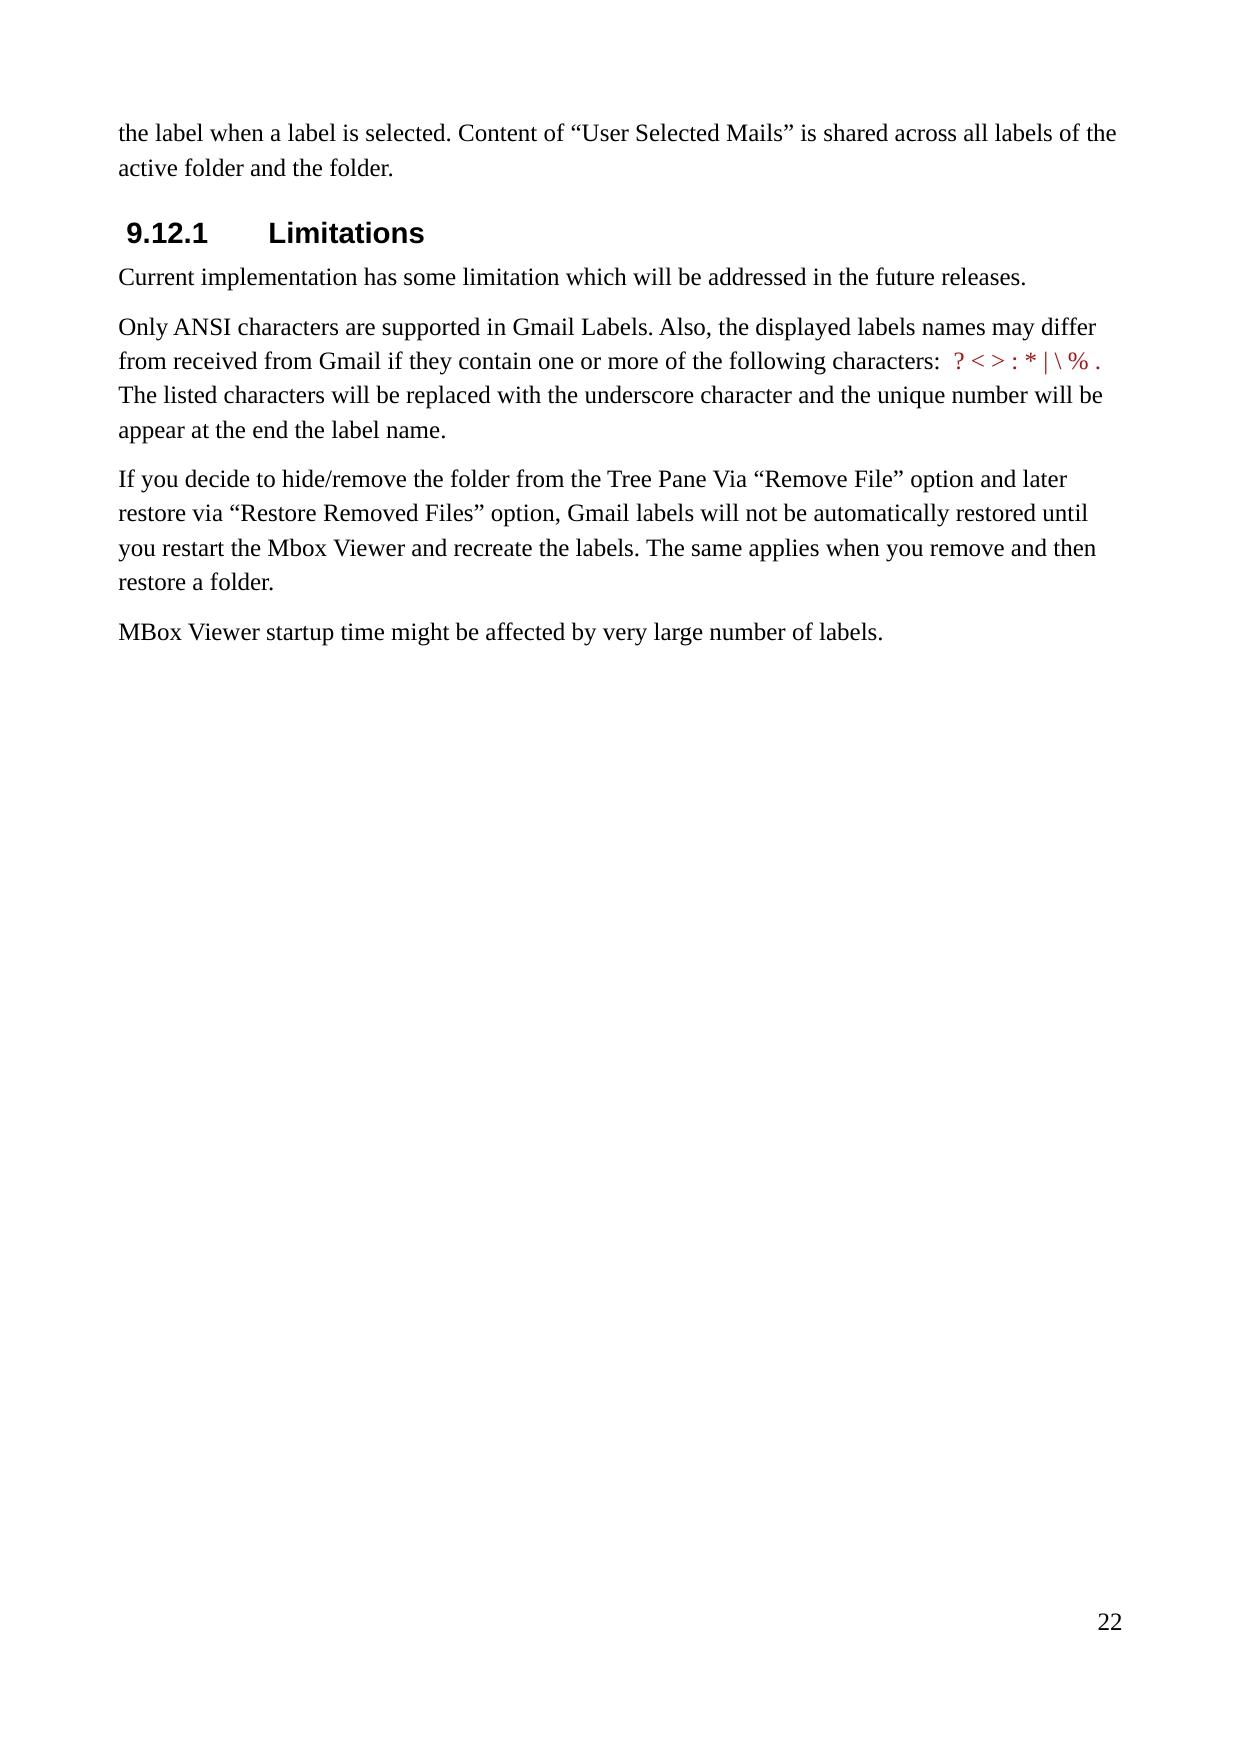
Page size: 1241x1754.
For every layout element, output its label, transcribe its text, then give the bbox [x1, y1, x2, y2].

text Only ANSI characters are supported in Gmail Labels. Also, the displayed labels names may differ from received from Gmail if they contain one or more of the following characters: ? < > : * | \ % . The listed characters will be replaced with the underscore character and the unique number will be appear at the end the label name. [118, 312, 1122, 444]
text If you decide to hide/remove the folder from the Tree Pane Via “Remove File” option and later restore via “Restore Removed Files” option, Gmail labels will not be automatically restored until you restart the Mbox Viewer and recreate the labels. The same applies when you remove and then restore a folder. [118, 464, 1122, 596]
text MBox Viewer startup time might be affected by very large number of labels. [118, 617, 1122, 645]
text the label when a label is selected. Content of “User Selected Mails” is shared across all labels of the active folder and the folder. [118, 118, 1122, 181]
text Current implementation has some limitation which will be addressed in the future releases. [118, 262, 1122, 291]
subtitle Limitations [118, 216, 1122, 250]
